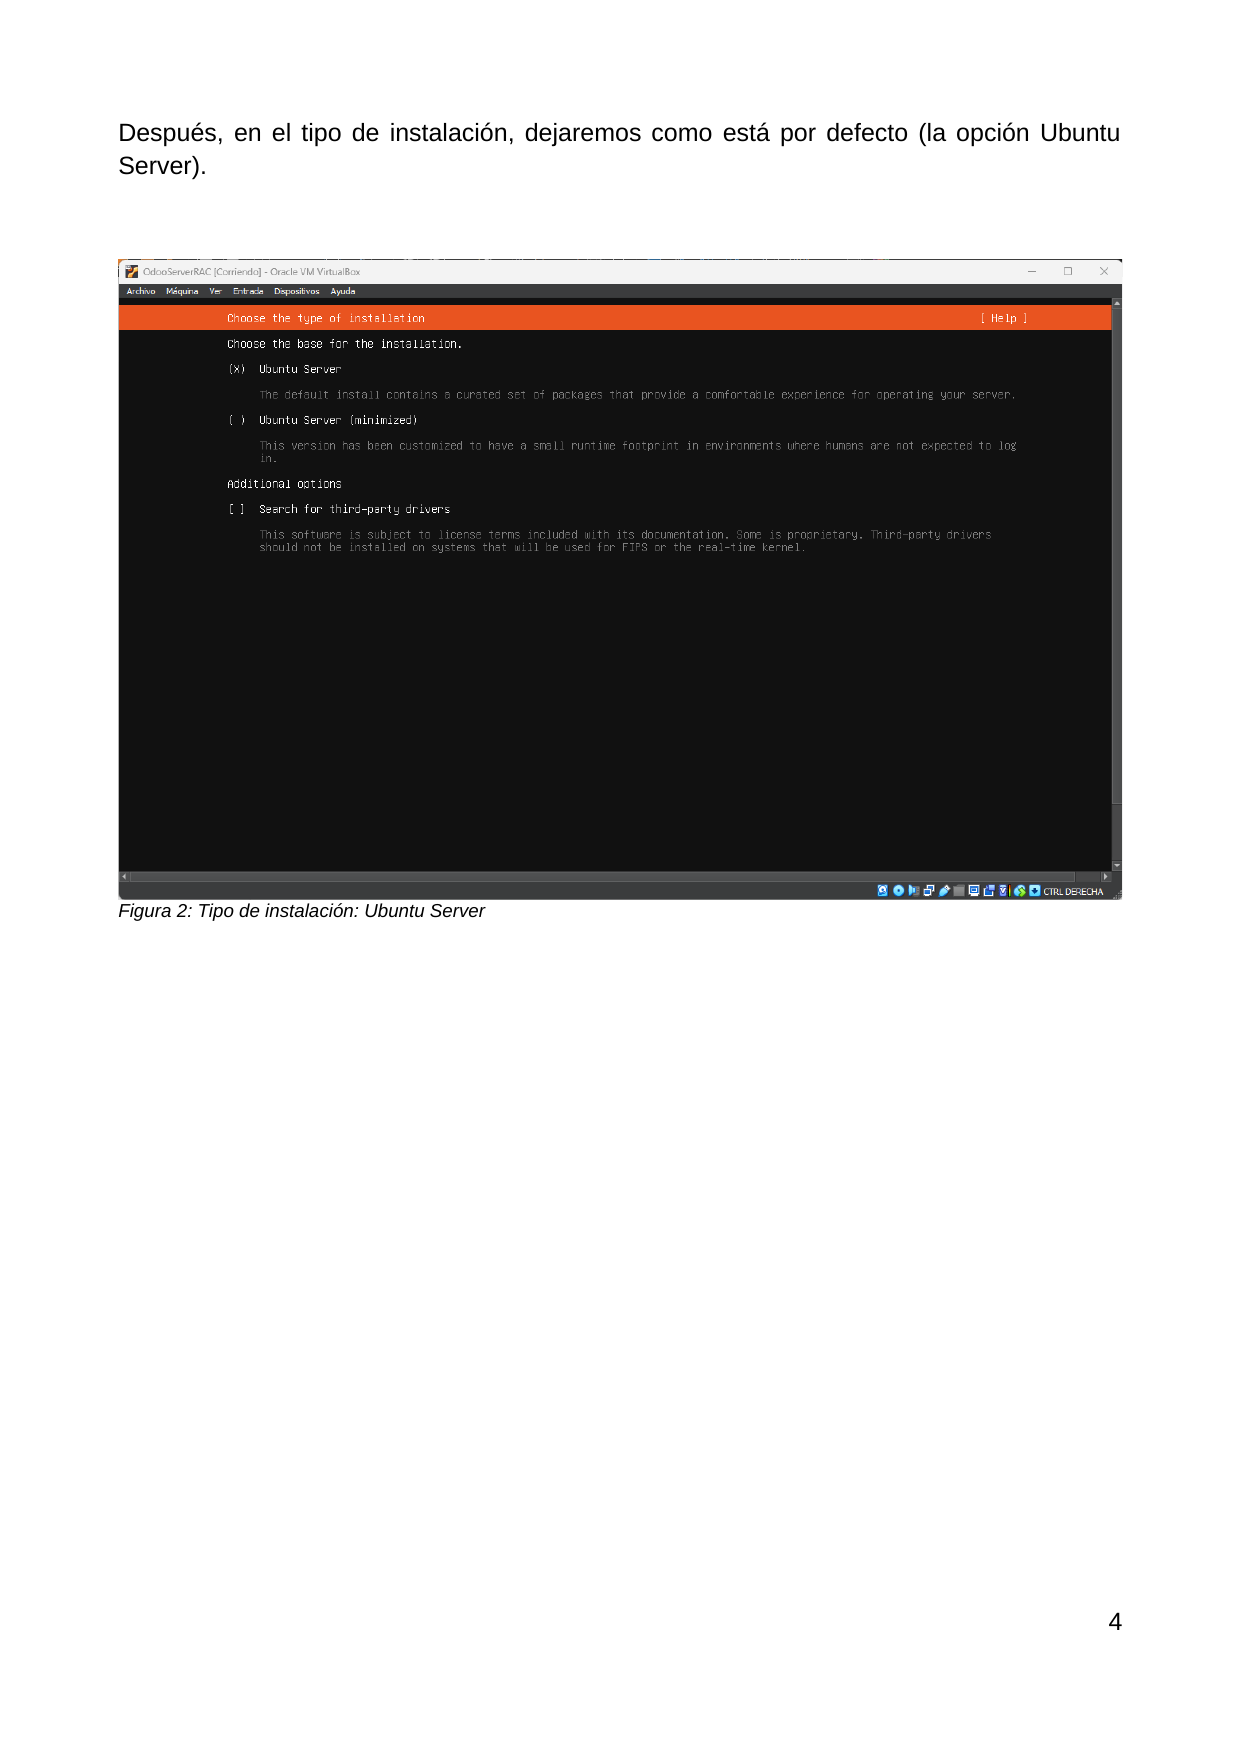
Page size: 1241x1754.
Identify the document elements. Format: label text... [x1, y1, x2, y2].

text Después, en el tipo de instalación, dejaremos como está por defecto (la opción Ubuntu Server). [118, 118, 1122, 180]
text Figura 2: Tipo de instalación: Ubuntu Server [118, 900, 1122, 921]
picture [118, 259, 1123, 900]
